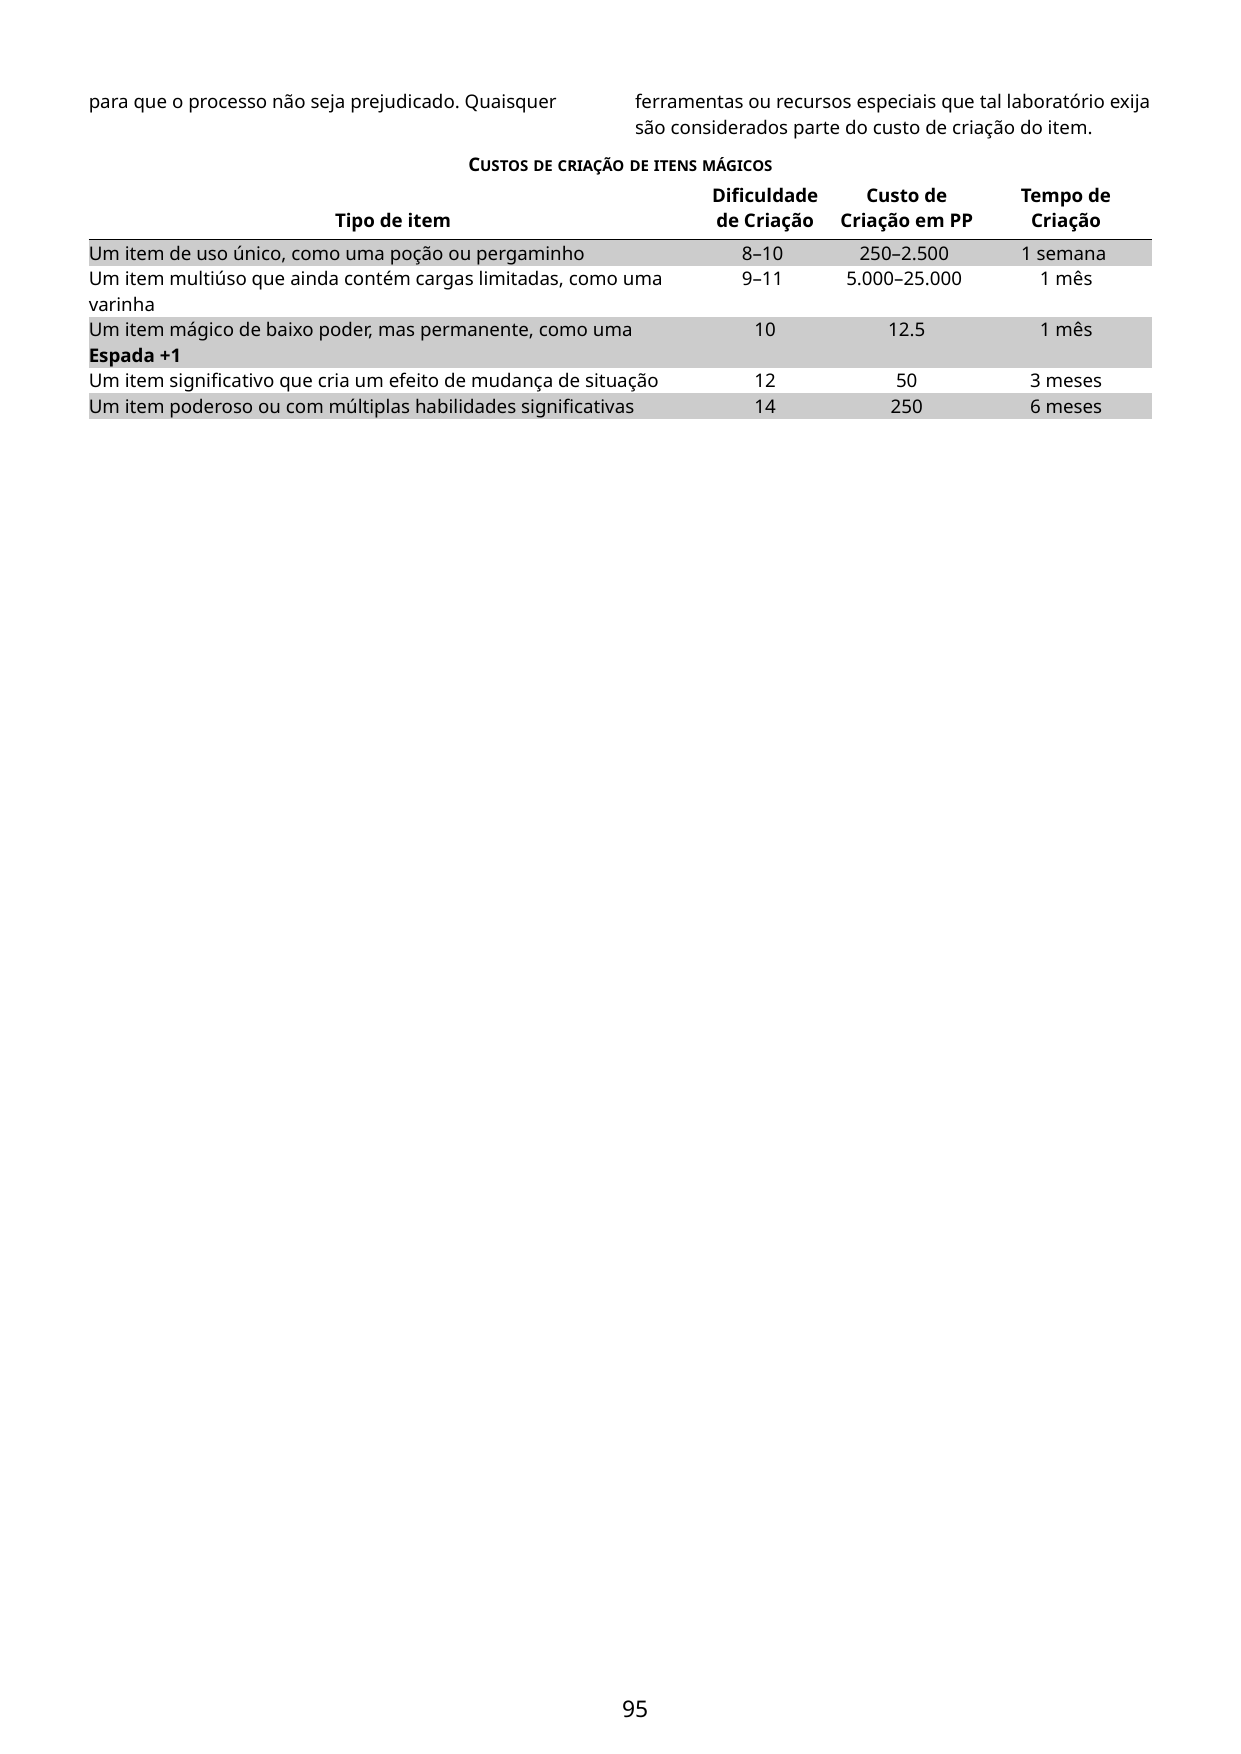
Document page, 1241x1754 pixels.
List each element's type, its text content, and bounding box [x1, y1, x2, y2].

table_cell Um item de uso único, como uma poção ou pergaminho [89, 240, 697, 266]
table_cell 9–11 [697, 266, 833, 317]
table_cell 1 semana [980, 240, 1152, 266]
text para que o processo não seja prejudicado. Quaisquer [88, 88, 605, 114]
table_cell 1 mês [980, 317, 1152, 368]
table_cell Um item significativo que cria um efeito de mudança de situação [89, 368, 697, 393]
table_cell Um item mágico de baixo poder, mas permanente, como uma Espada +1 [89, 317, 697, 368]
table_cell Um item poderoso ou com múltiplas habilidades significativas [89, 393, 697, 419]
table_cell 5.000–25.000 [833, 266, 980, 317]
table_cell 10 [697, 317, 833, 368]
table_cell 14 [697, 393, 833, 419]
table_cell 6 meses [980, 393, 1152, 419]
table_cell Custo de Criação em PP [833, 176, 980, 239]
table_cell 12,5 [833, 317, 980, 368]
text ferramentas ou recursos especiais que tal laboratório exija são considerados parte do custo de criação do item. [635, 88, 1152, 139]
table_cell 3 meses [980, 368, 1152, 393]
table_cell 250 [833, 393, 980, 419]
table_cell Dificuldade de Criação [697, 176, 833, 239]
table_header Custos de criação de itens mágicos [89, 151, 1152, 176]
table_cell 1 mês [980, 266, 1152, 317]
table_cell Tipo de item [89, 176, 697, 239]
table_cell 50 [833, 368, 980, 393]
table_cell 250–2.500 [833, 240, 980, 266]
table_cell 12 [697, 368, 833, 393]
table_cell 8–10 [697, 240, 833, 266]
table_cell Um item multiúso que ainda contém cargas limitadas, como uma varinha [89, 266, 697, 317]
table_cell Tempo de Criação [980, 176, 1152, 239]
